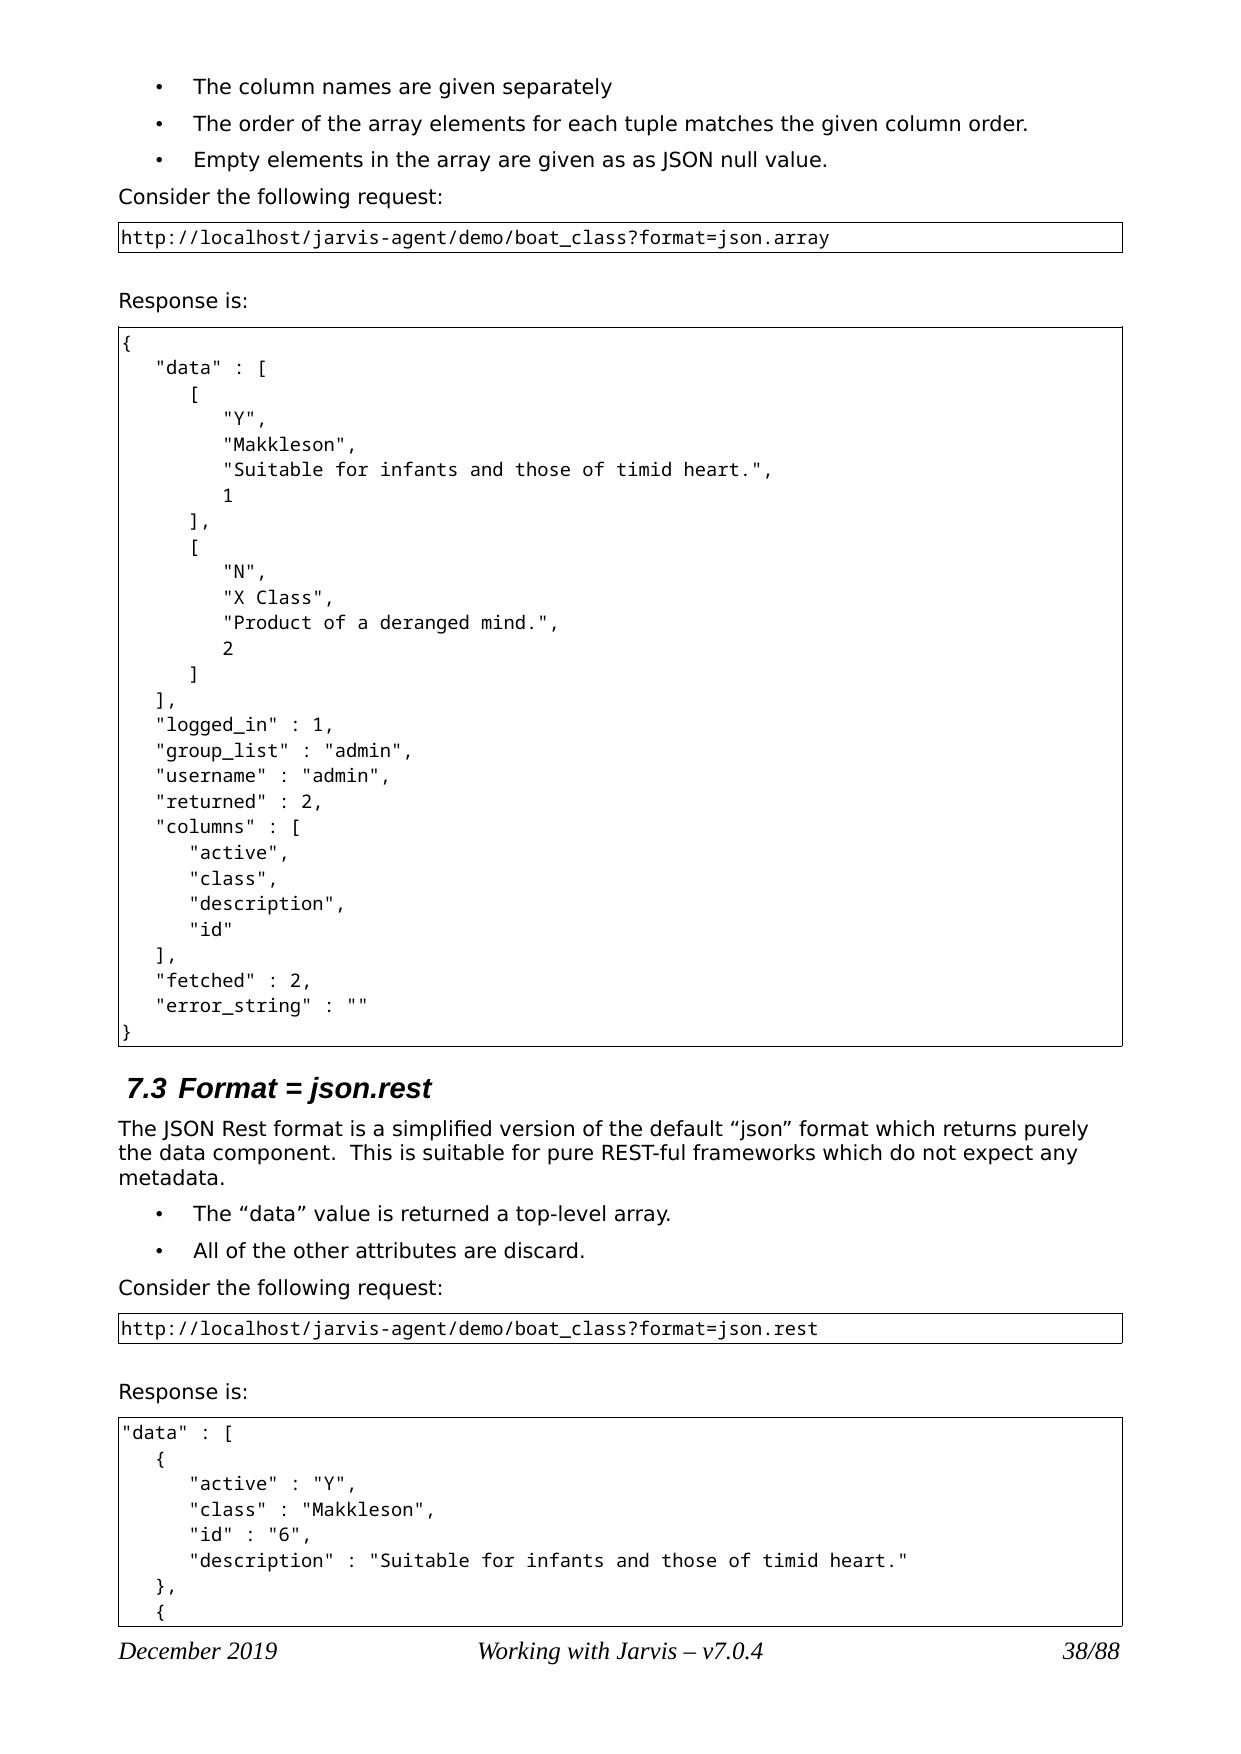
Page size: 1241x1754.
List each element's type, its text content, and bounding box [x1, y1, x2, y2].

list The column names are given separately [156, 75, 1122, 99]
text "data" : [ [119, 1418, 1122, 1443]
text "description", [119, 888, 1122, 913]
text ], [119, 684, 1122, 709]
text "id" : "6", [119, 1519, 1122, 1545]
text "fetched" : 2, [119, 964, 1122, 990]
text "group_list" : "admin", [119, 735, 1122, 760]
text "returned" : 2, [119, 786, 1122, 811]
text "username" : "admin", [119, 760, 1122, 786]
text [ [119, 531, 1122, 556]
text } [119, 1015, 1122, 1046]
list The “data” value is returned a top-level array. [156, 1202, 1122, 1227]
text 2 [119, 633, 1122, 658]
text "active", [119, 837, 1122, 862]
text "id" [119, 913, 1122, 939]
list All of the other attributes are discard. [156, 1239, 1122, 1263]
text http://localhost/jarvis-agent/demo/boat_class?format=json.rest [119, 1314, 1122, 1343]
text "active" : "Y", [119, 1468, 1122, 1494]
text }, [119, 1570, 1122, 1596]
text "logged_in" : 1, [119, 709, 1122, 735]
text "description" : "Suitable for infants and those of timid heart." [119, 1545, 1122, 1570]
text ], [119, 939, 1122, 964]
text "Suitable for infants and those of timid heart.", [119, 454, 1122, 479]
text "class" : "Makkleson", [119, 1494, 1122, 1519]
text Consider the following request: [118, 1276, 1122, 1300]
text Response is: [118, 289, 1122, 314]
subtitle Format = json.rest [118, 1071, 1122, 1105]
list The order of the array elements for each tuple matches the given column order. [156, 112, 1122, 136]
list Empty elements in the array are given as as JSON null value. [156, 148, 1122, 173]
text "error_string" : "" [119, 990, 1122, 1015]
text Response is: [118, 1380, 1122, 1404]
text The JSON Rest format is a simplified version of the default “json” format which returns purely the data component. This is suitable for pure REST-ful frameworks which do not expect any metadata. [118, 1117, 1122, 1190]
text "X Class", [119, 582, 1122, 607]
text "N", [119, 556, 1122, 582]
text { [119, 328, 1122, 352]
text { [119, 1443, 1122, 1468]
text "class", [119, 862, 1122, 888]
text [ [119, 377, 1122, 403]
text ] [119, 658, 1122, 684]
text "data" : [ [119, 352, 1122, 377]
text "Makkleson", [119, 428, 1122, 454]
text "Y", [119, 403, 1122, 428]
text "columns" : [ [119, 811, 1122, 837]
text "Product of a deranged mind.", [119, 607, 1122, 633]
text http://localhost/jarvis-agent/demo/boat_class?format=json.array [119, 223, 1122, 252]
text { [119, 1596, 1122, 1626]
text ], [119, 505, 1122, 531]
text 1 [119, 479, 1122, 505]
text Consider the following request: [118, 185, 1122, 209]
